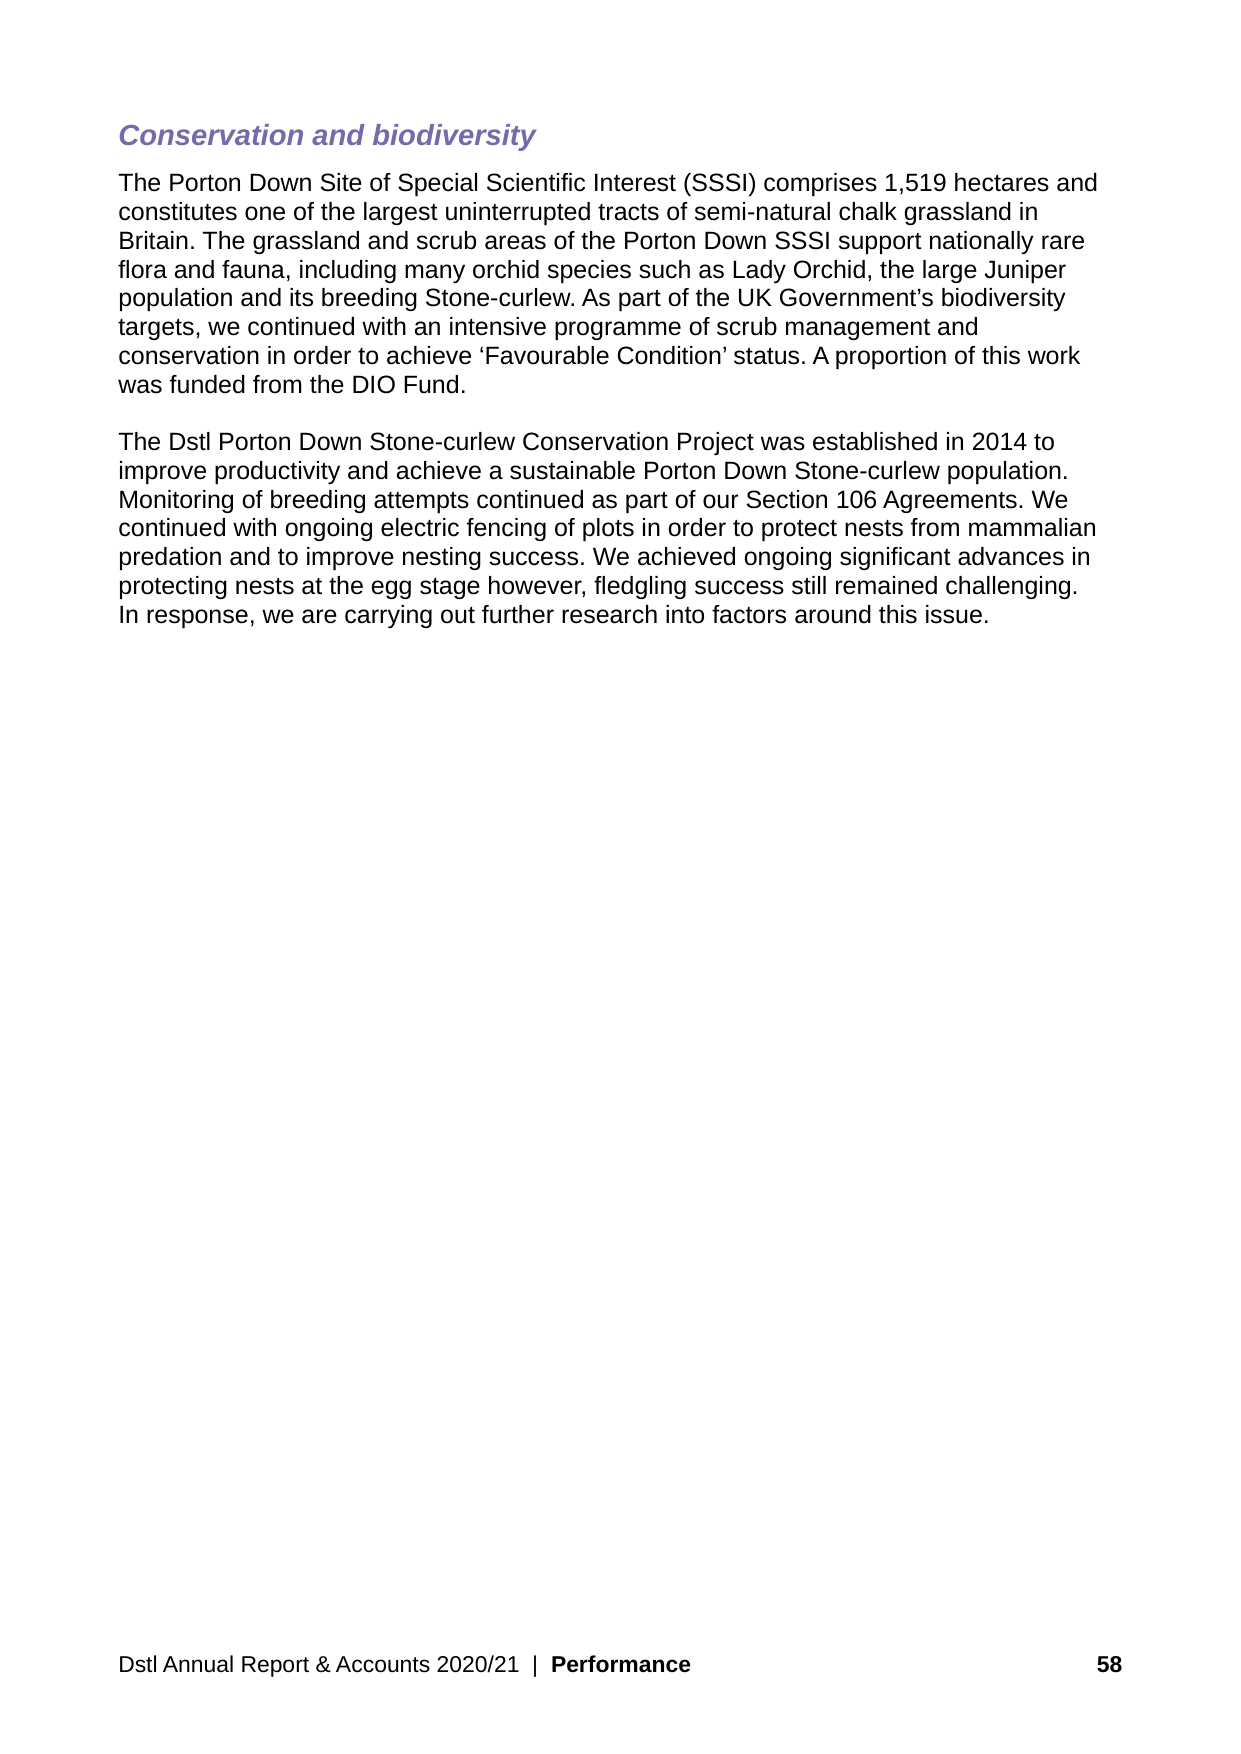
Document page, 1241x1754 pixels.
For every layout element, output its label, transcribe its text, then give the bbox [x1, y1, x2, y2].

text The Dstl Porton Down Stone-curlew Conservation Project was established in 2014 to improve productivity and achieve a sustainable Porton Down Stone-curlew population. Monitoring of breeding attempts continued as part of our Section 106 Agreements. We continued with ongoing electric fencing of plots in order to protect nests from mammalian predation and to improve nesting success. We achieved ongoing significant advances in protecting nests at the egg stage however, fledgling success still remained challenging. In response, we are carrying out further research into factors around this issue. [118, 427, 1122, 628]
subtitle Conservation and biodiversity [118, 118, 1122, 152]
text The Porton Down Site of Special Scientific Interest (SSSI) comprises 1,519 hectares and constitutes one of the largest uninterrupted tracts of semi-natural chalk grassland in Britain. The grassland and scrub areas of the Porton Down SSSI support nationally rare flora and fauna, including many orchid species such as Lady Orchid, the large Juniper population and its breeding Stone-curlew. As part of the UK Government’s biodiversity targets, we continued with an intensive programme of scrub management and conservation in order to achieve ‘Favourable Condition’ status. A proportion of this work was funded from the DIO Fund. [118, 168, 1122, 398]
